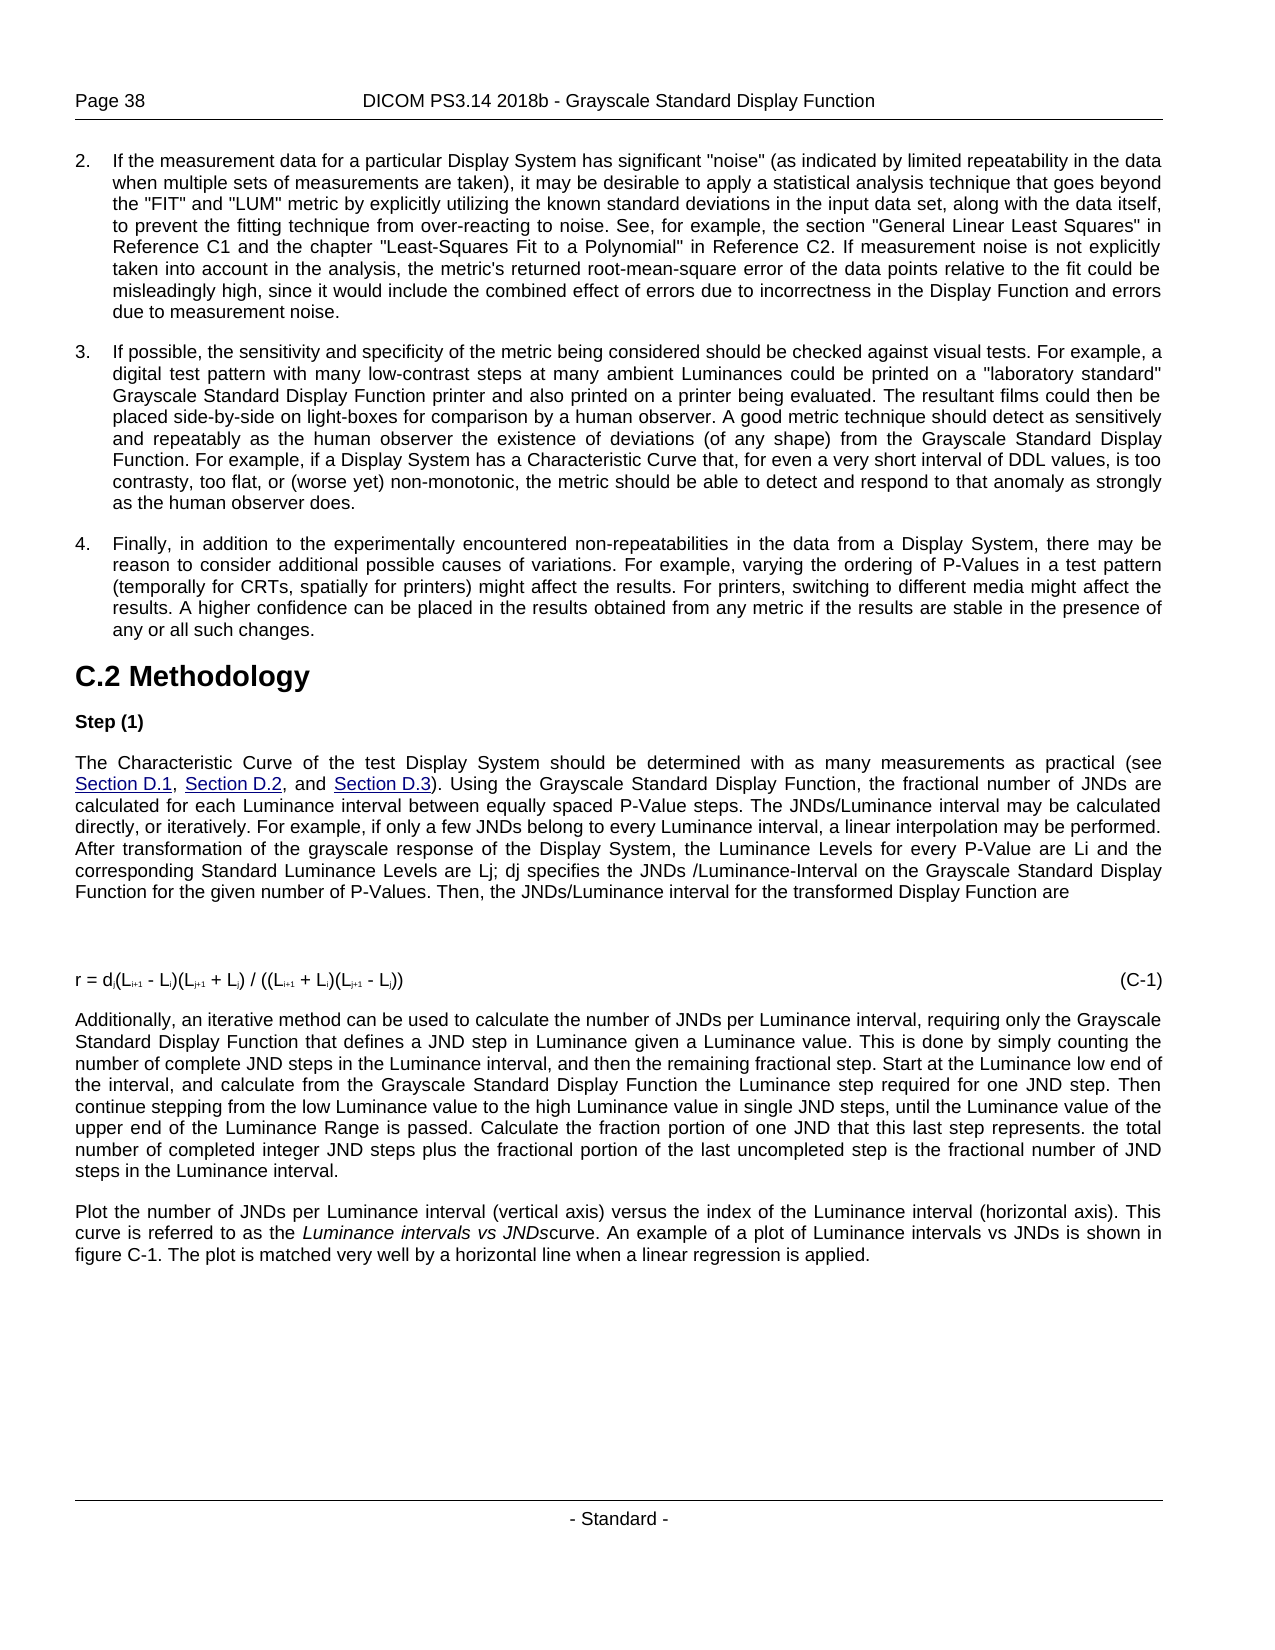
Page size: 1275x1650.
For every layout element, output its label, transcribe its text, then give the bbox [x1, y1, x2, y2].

text Additionally, an iterative method can be used to calculate the number of JNDs per Luminance interval, requiring only the Grayscale Standard Display Function that defines a JND step in Luminance given a Luminance value. This is done by simply counting the number of complete JND steps in the Luminance interval, and then the remaining fractional step. Start at the Luminance low end of the interval, and calculate from the Grayscale Standard Display Function the Luminance step required for one JND step. Then continue stepping from the low Luminance value to the high Luminance value in single JND steps, until the Luminance value of the upper end of the Luminance Range is passed. Calculate the fraction portion of one JND that this last step represents. the total number of completed integer JND steps plus the fractional portion of the last uncompleted step is the fractional number of JND steps in the Luminance interval. [75, 1009, 1162, 1182]
text Step (1) [75, 711, 1162, 733]
table_header r = dj(Li+1 - Li)(Lj+1 + Lj) / ((Li+1 + Li)(Lj+1 - Lj)) [75, 969, 1094, 990]
text The Characteristic Curve of the test Display System should be determined with as many measurements as practical (see Section D.1, Section D.2, and Section D.3). Using the Grayscale Standard Display Function, the fractional number of JNDs are calculated for each Luminance interval between equally spaced P-Value steps. The JNDs/Luminance interval may be calculated directly, or iteratively. For example, if only a few JNDs belong to every Luminance interval, a linear interpolation may be performed. After transformation of the grayscale response of the Display System, the Luminance Levels for every P-Value are Li and the corresponding Standard Luminance Levels are Lj; dj specifies the JNDs /Luminance-Interval on the Grayscale Standard Display Function for the given number of P-Values. Then, the JNDs/Luminance interval for the transformed Display Function are [75, 752, 1162, 903]
list If possible, the sensitivity and specificity of the metric being considered should be checked against visual tests. For example, a digital test pattern with many low-contrast steps at many ambient Luminances could be printed on a "laboratory standard" Grayscale Standard Display Function printer and also printed on a printer being evaluated. The resultant films could then be placed side-by-side on light-boxes for comparison by a human observer. A good metric technique should detect as sensitively and repeatably as the human observer the existence of deviations (of any shape) from the Grayscale Standard Display Function. For example, if a Display System has a Characteristic Curve that, for even a very short interval of DDL values, is too contrasty, too flat, or (worse yet) non-monotonic, the metric should be able to detect and respond to that anomaly as strongly as the human observer does. [75, 341, 1162, 514]
table_header (C-1) [1095, 969, 1162, 990]
list If the measurement data for a particular Display System has significant "noise" (as indicated by limited repeatability in the data when multiple sets of measurements are taken), it may be desirable to apply a statistical analysis technique that goes beyond the "FIT" and "LUM" metric by explicitly utilizing the known standard deviations in the input data set, along with the data itself, to prevent the fitting technique from over-reacting to noise. See, for example, the section "General Linear Least Squares" in Reference C1 and the chapter "Least-Squares Fit to a Polynomial" in Reference C2. If measurement noise is not explicitly taken into account in the analysis, the metric's returned root-mean-square error of the data points relative to the fit could be misleadingly high, since it would include the combined effect of errors due to incorrectness in the Display Function and errors due to measurement noise. [75, 150, 1162, 322]
text C.2 Methodology [75, 659, 1162, 693]
list Finally, in addition to the experimentally encountered non-repeatabilities in the data from a Display System, there may be reason to consider additional possible causes of variations. For example, varying the ordering of P-Values in a test pattern (temporally for CRTs, spatially for printers) might affect the results. For printers, switching to different media might affect the results. A higher confidence can be placed in the results obtained from any metric if the results are stable in the presence of any or all such changes. [75, 532, 1162, 640]
text Plot the number of JNDs per Luminance interval (vertical axis) versus the index of the Luminance interval (horizontal axis). This curve is referred to as the Luminance intervals vs JNDscurve. An example of a plot of Luminance intervals vs JNDs is shown in figure C-1. The plot is matched very well by a horizontal line when a linear regression is applied. [75, 1200, 1162, 1265]
